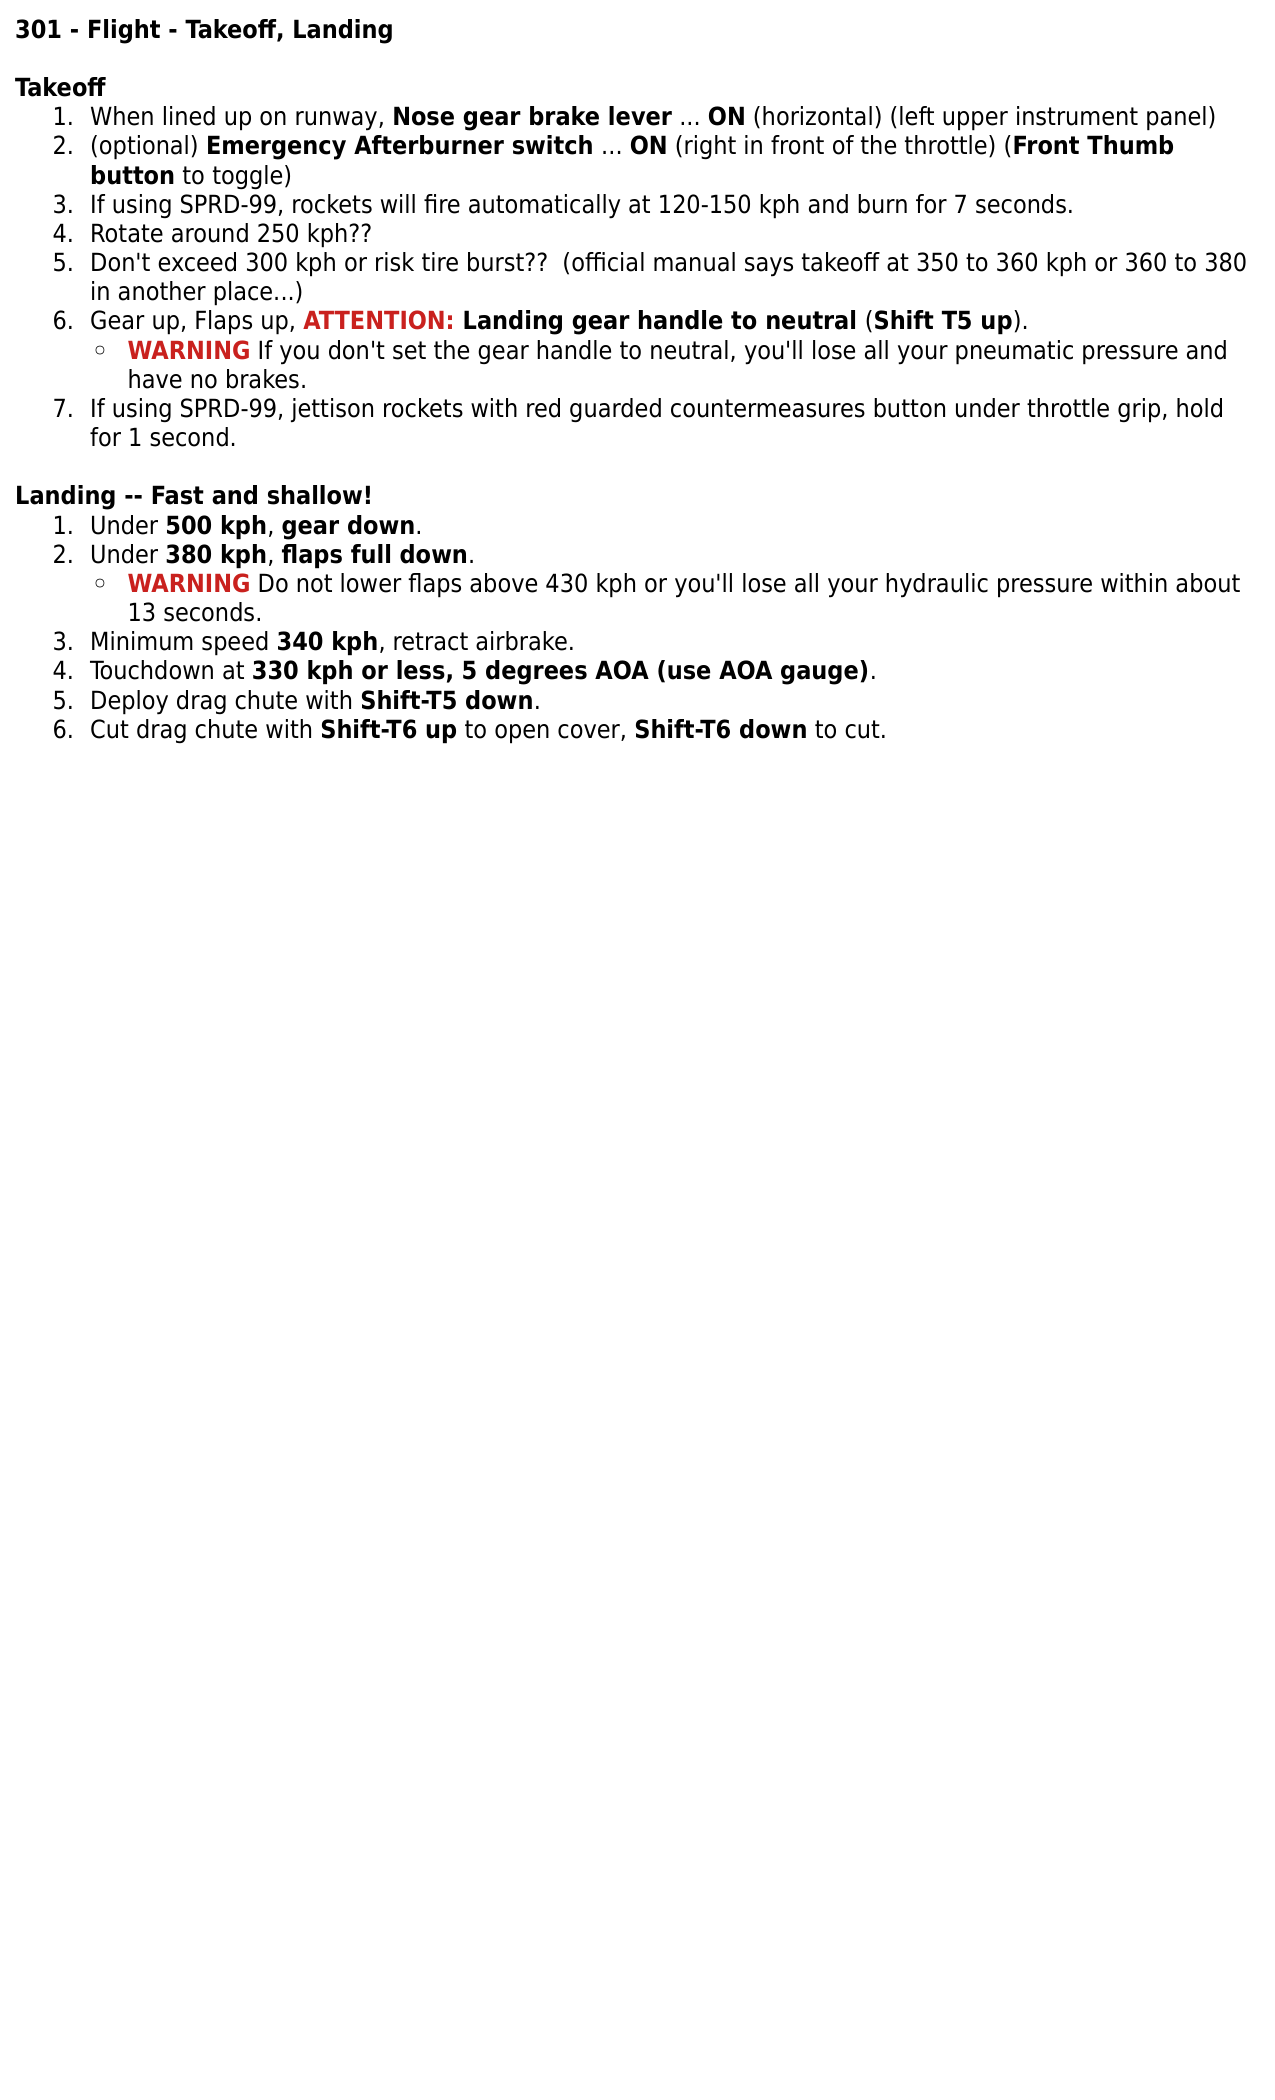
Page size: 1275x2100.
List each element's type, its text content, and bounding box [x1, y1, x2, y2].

list Under 500 kph, gear down. [52, 511, 1260, 540]
list If using SPRD-99, jettison rockets with red guarded countermeasures button under throttle grip, hold for 1 second. [52, 394, 1260, 452]
text Landing -- Fast and shallow! [15, 482, 1260, 511]
list When lined up on runway, Nose gear brake lever ... ON (horizontal) (left upper instrument panel) [52, 102, 1260, 132]
list Cut drag chute with Shift-T6 up to open cover, Shift-T6 down to cut. [52, 715, 1260, 744]
text Takeoff [15, 73, 1260, 102]
list Deploy drag chute with Shift-T5 down. [52, 686, 1260, 715]
list Gear up, Flaps up, ATTENTION: Landing gear handle to neutral (Shift T5 up). [52, 307, 1260, 336]
list Don't exceed 300 kph or risk tire burst?? (official manual says takeoff at 350 to 360 kph or 360 to 380 in another place...) [52, 248, 1260, 307]
list WARNING Do not lower flaps above 430 kph or you'll lose all your hydraulic pressure within about 13 seconds. [90, 569, 1260, 627]
list Rotate around 250 kph?? [52, 219, 1260, 248]
list Touchdown at 330 kph or less, 5 degrees AOA (use AOA gauge). [52, 657, 1260, 686]
list Under 380 kph, flaps full down. [52, 540, 1260, 569]
list WARNING If you don't set the gear handle to neutral, you'll lose all your pneumatic pressure and have no brakes. [90, 336, 1260, 394]
text 301 - Flight - Takeoff, Landing [15, 15, 1260, 44]
list (optional) Emergency Afterburner switch ... ON (right in front of the throttle) (Front Thumb button to toggle) [52, 132, 1260, 190]
list Minimum speed 340 kph, retract airbrake. [52, 627, 1260, 657]
list If using SPRD-99, rockets will fire automatically at 120-150 kph and burn for 7 seconds. [52, 190, 1260, 219]
